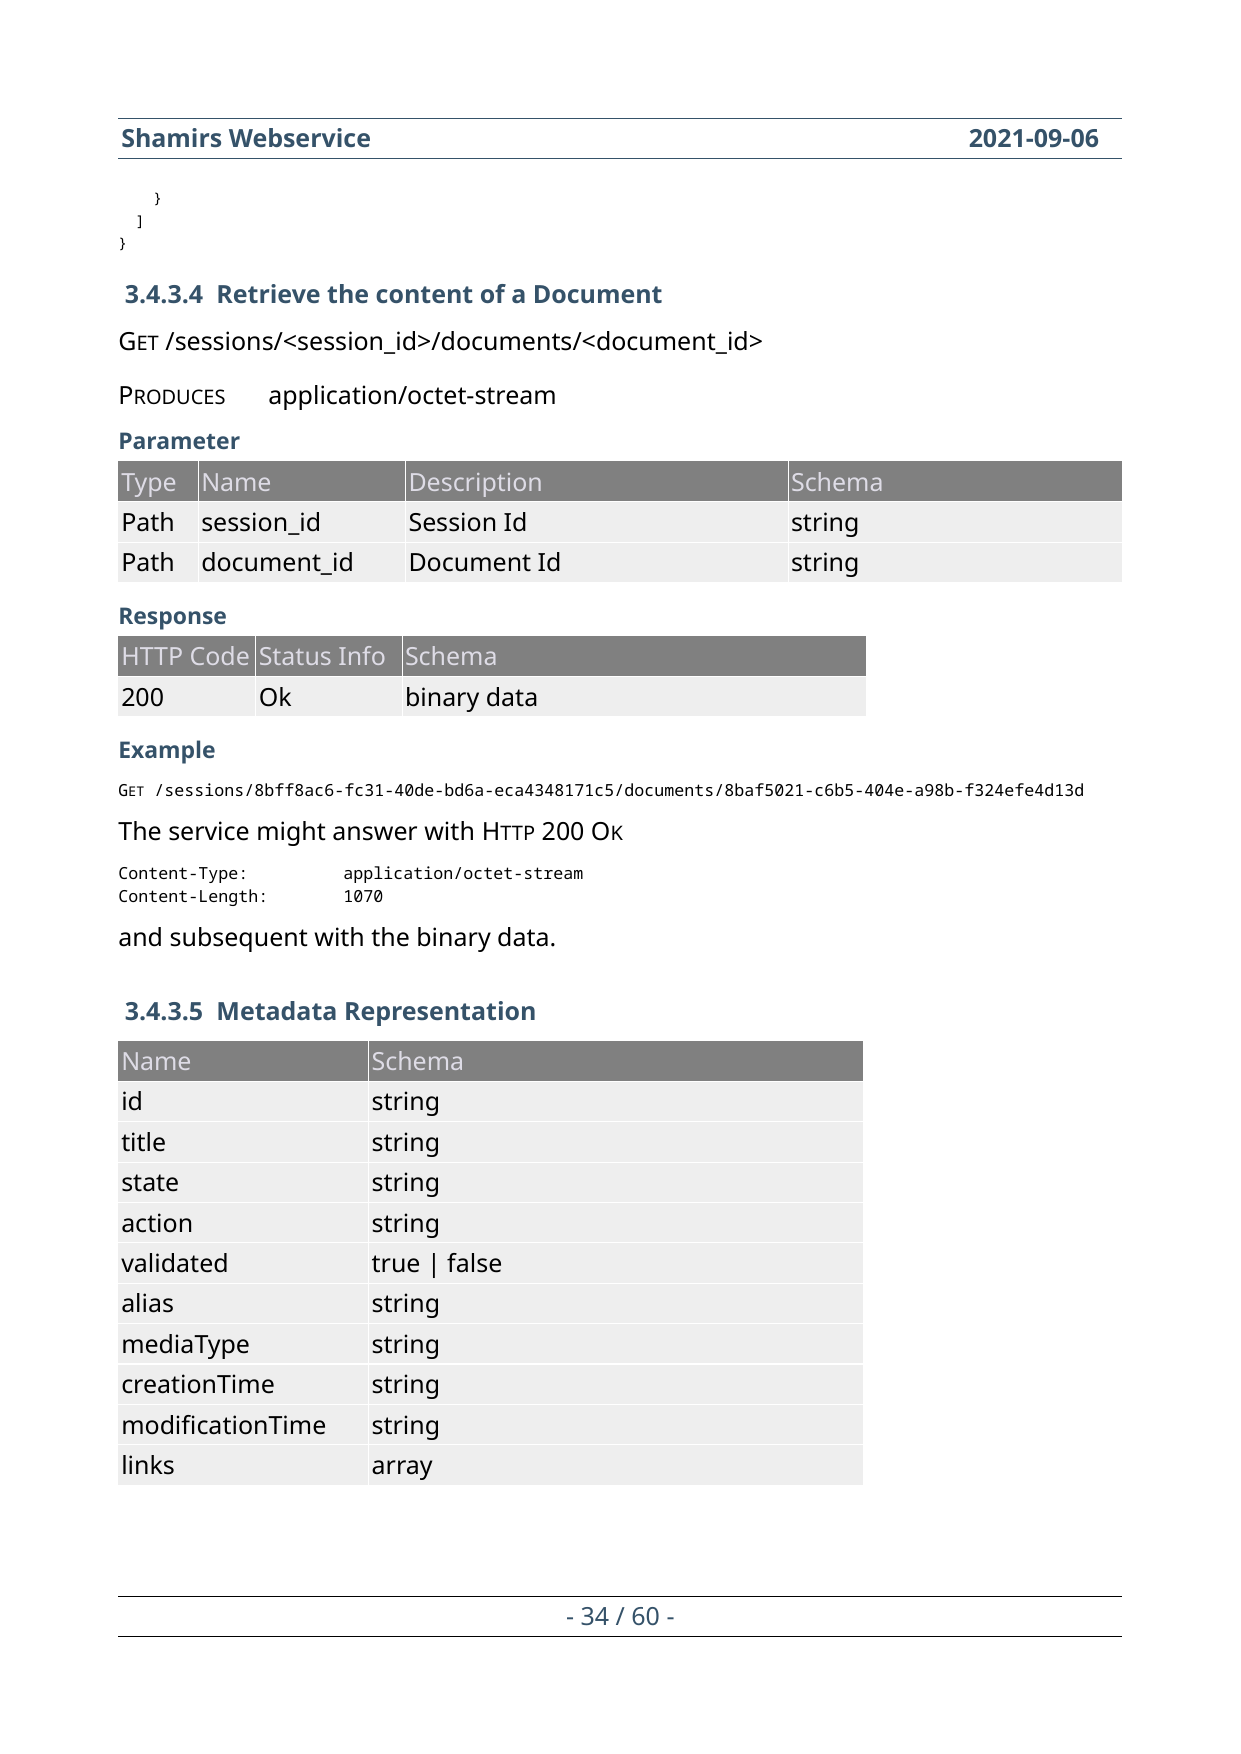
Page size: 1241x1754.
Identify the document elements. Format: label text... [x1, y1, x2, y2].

text } [118, 233, 1122, 253]
table_cell true | false [369, 1243, 863, 1283]
table_cell string [369, 1163, 863, 1202]
subtitle Retrieve the content of a Document [118, 277, 1122, 311]
text Get /sessions/<session_id>/documents/<document_id> [118, 323, 1122, 358]
text Get /sessions/8bff8ac6-fc31-40de-bd6a-eca4348171c5/documents/8baf5021-c6b5-404e-a98b-f324efe4d13d [118, 779, 1122, 802]
table_cell links [118, 1445, 368, 1485]
text Example [118, 734, 1122, 765]
table_cell Path [118, 502, 198, 542]
subtitle Metadata Representation [118, 994, 1122, 1028]
table_cell string [369, 1122, 863, 1161]
text and subsequent with the binary data. [118, 919, 1122, 953]
table_cell Ok [256, 677, 402, 716]
text Content-Type: application/octet-stream [118, 862, 1122, 884]
table_cell alias [118, 1284, 368, 1323]
table_cell title [118, 1122, 368, 1161]
text Content-Length: 1070 [118, 884, 1122, 907]
table_header Status Info [256, 636, 402, 676]
table_cell string [369, 1324, 863, 1363]
table_cell creationTime [118, 1365, 368, 1404]
table_cell Path [118, 543, 198, 582]
table_cell 200 [118, 677, 255, 716]
table_cell string [369, 1284, 863, 1323]
text The service might answer with Http 200 Ok [118, 814, 1122, 848]
text Parameter [118, 425, 1122, 457]
text ] [118, 211, 1122, 230]
table_cell string [789, 502, 1122, 542]
table_cell string [789, 543, 1122, 582]
table_cell binary data [403, 677, 866, 716]
table_cell validated [118, 1243, 368, 1283]
table_cell string [369, 1203, 863, 1242]
table_cell string [369, 1365, 863, 1404]
table_header Name [118, 1041, 368, 1081]
table_header Schema [789, 461, 1122, 501]
table_header Schema [403, 636, 866, 676]
table_header Description [406, 461, 788, 501]
table_cell mediaType [118, 1324, 368, 1363]
text Response [118, 600, 1122, 631]
table_cell document_id [199, 543, 405, 582]
text } [118, 188, 1122, 208]
table_header Schema [369, 1041, 863, 1081]
table_cell id [118, 1082, 368, 1121]
text Produces application/octet-stream [118, 377, 1122, 411]
table_cell Session Id [406, 502, 788, 542]
table_cell modificationTime [118, 1405, 368, 1444]
table_cell Document Id [406, 543, 788, 582]
table_cell state [118, 1163, 368, 1202]
table_cell array [369, 1445, 863, 1485]
table_header HTTP Code [118, 636, 255, 676]
table_cell action [118, 1203, 368, 1242]
table_cell string [369, 1405, 863, 1444]
table_cell session_id [199, 502, 405, 542]
table_cell string [369, 1082, 863, 1121]
table_header Type [118, 461, 198, 501]
table_header Name [199, 461, 405, 501]
